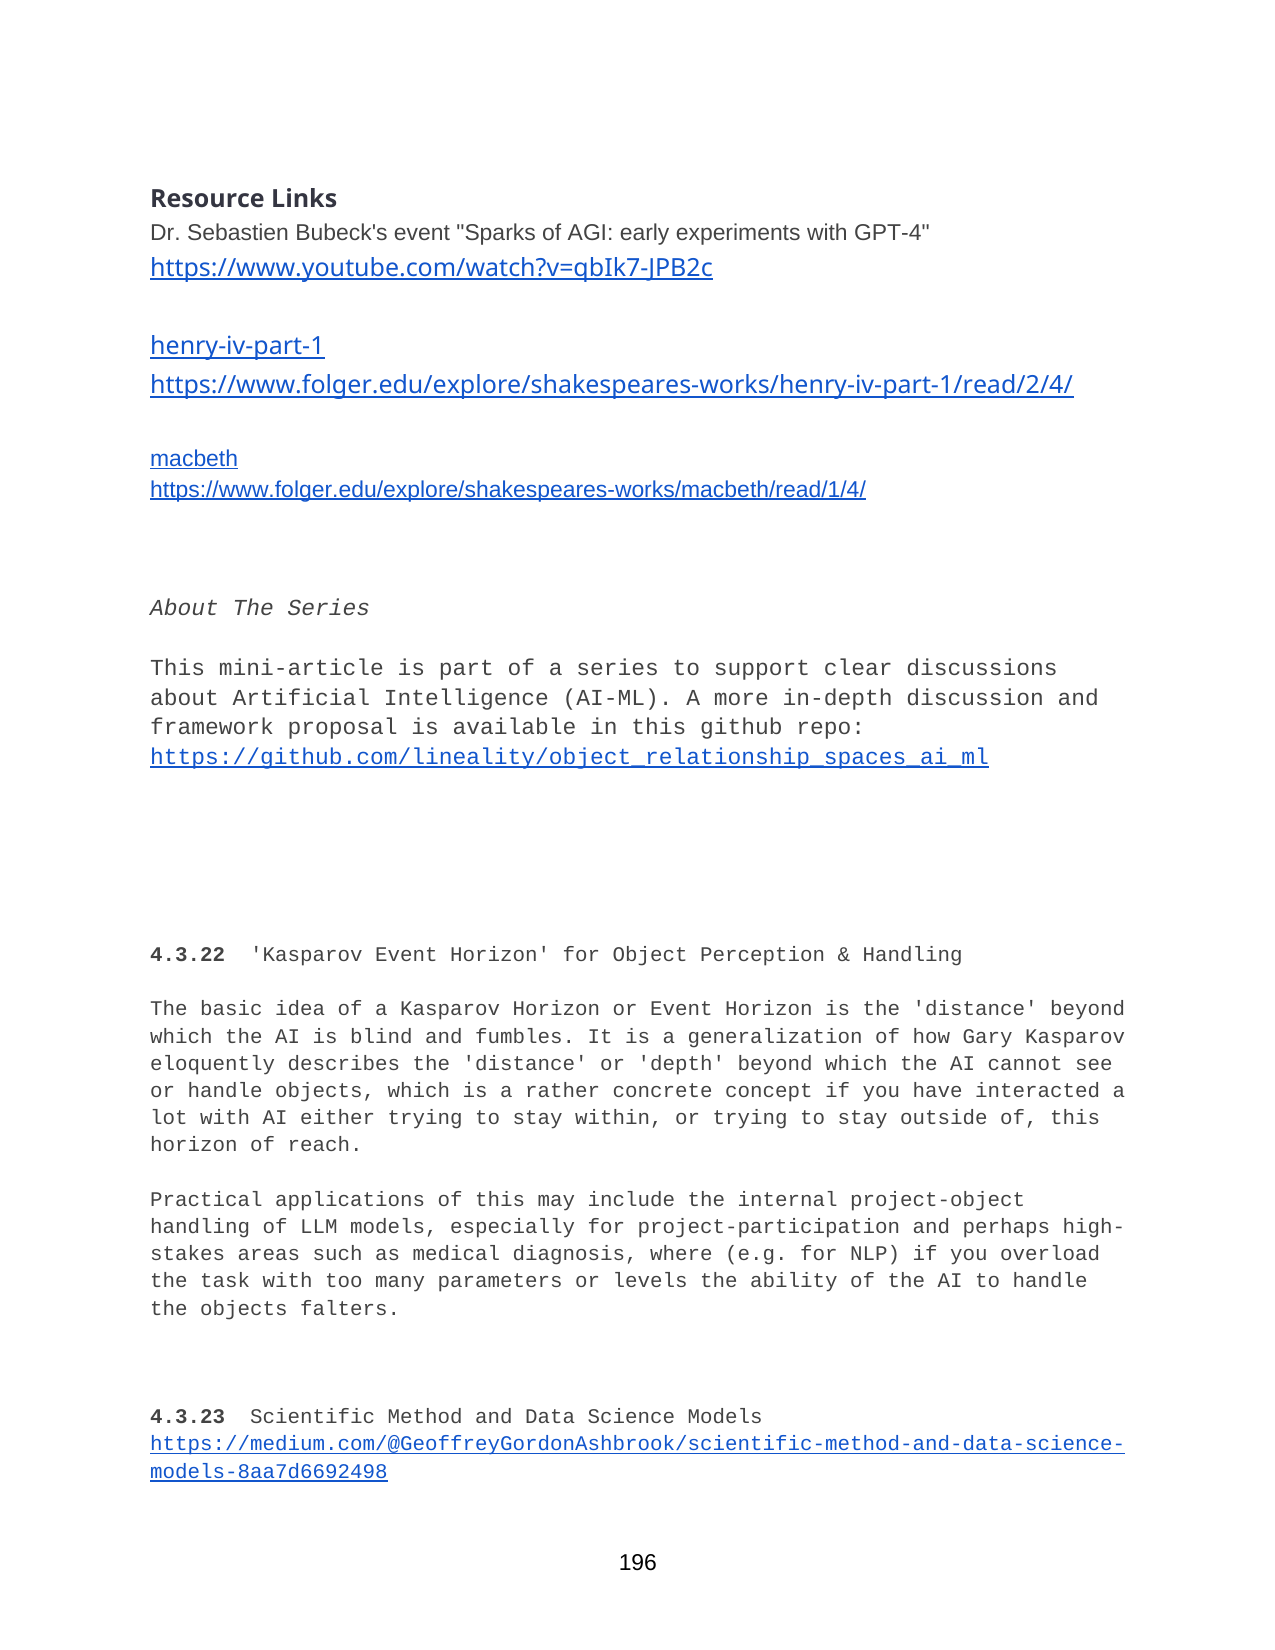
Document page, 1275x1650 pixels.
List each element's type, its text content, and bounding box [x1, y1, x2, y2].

text https://www.youtube.com/watch?v=qbIk7-JPB2c [150, 249, 1125, 284]
text https://github.com/lineality/object_relationship_spaces_ai_ml [150, 745, 1125, 771]
text Resource Links [150, 180, 1125, 214]
text Dr. Sebastien Bubeck's event "Sparks of AGI: early experiments with GPT-4" [150, 219, 1125, 246]
text https://www.folger.edu/explore/shakespeares-works/henry-iv-part-1/read/2/4/ [150, 367, 1125, 401]
text models-8aa7d6692498 [150, 1454, 1125, 1484]
text Practical applications of this may include the internal project-object handling of LLM models, especially for project-participation and perhaps high-stakes areas such as medical diagnosis, where (e.g. for NLP) if you overload the task with too many parameters or levels the ability of the AI to handle the objects falters. [150, 1189, 1125, 1321]
text 4.3.22 'Kasparov Event Horizon' for Object Perception & Handling [150, 944, 1125, 968]
text macbeth [150, 445, 1125, 472]
text https://medium.com/@GeoffreyGordonAshbrook/scientific-method-and-data-science- [150, 1433, 1125, 1453]
text About The Series [150, 596, 1125, 622]
text The basic idea of a Kasparov Horizon or Event Horizon is the 'distance' beyond which the AI is blind and fumbles. It is a generalization of how Gary Kasparov eloquently describes the 'distance' or 'depth' beyond which the AI cannot see or handle objects, which is a rather concrete concept if you have interacted a lot with AI either trying to stay within, or trying to stay outside of, this horizon of reach. [150, 998, 1125, 1158]
text https://www.folger.edu/explore/shakespeares-works/macbeth/read/1/4/ [150, 476, 1125, 502]
text This mini-article is part of a series to support clear discussions about Artificial Intelligence (AI-ML). A more in-depth discussion and framework proposal is available in this github repo: [150, 656, 1125, 742]
text henry-iv-part-1 [150, 328, 1125, 362]
text 4.3.23 Scientific Method and Data Science Models [150, 1406, 1125, 1430]
